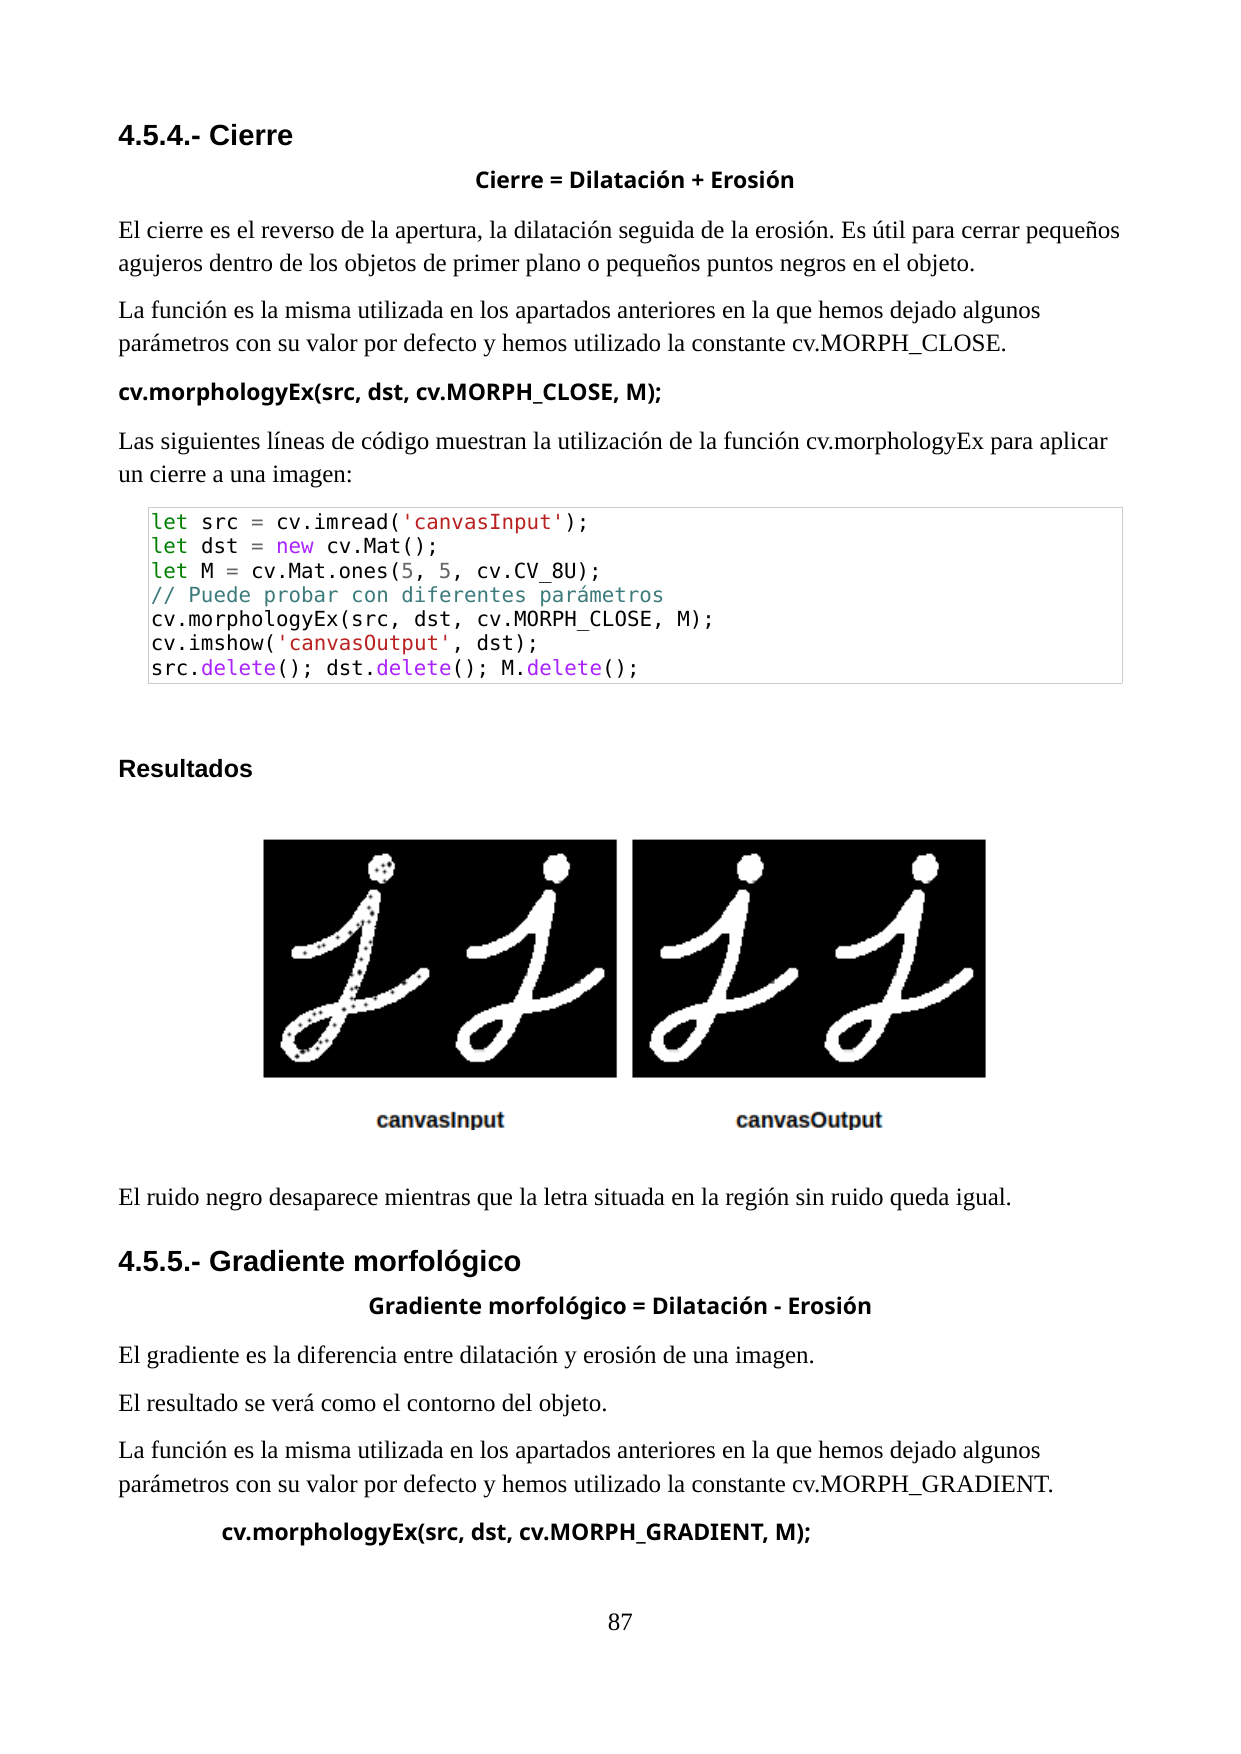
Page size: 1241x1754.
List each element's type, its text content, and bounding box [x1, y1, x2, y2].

text let dst = new cv.Mat(); [149, 531, 1122, 556]
subtitle Gradiente morfológico [118, 1244, 1122, 1277]
text // Puede probar con diferentes parámetros [149, 580, 1122, 604]
text El cierre es el reverso de la apertura, la dilatación seguida de la erosión. Es útil para cerrar pequeños agujeros dentro de los objetos de primer plano o pequeños puntos negros en el objeto. [118, 215, 1122, 276]
text cv.morphologyEx(src, dst, cv.MORPH_CLOSE, M); [118, 376, 1122, 407]
text Cierre = Dilatación + Erosión [148, 164, 1122, 195]
text src.delete(); dst.delete(); M.delete(); [149, 653, 1122, 683]
text cv.imshow('canvasOutput', dst); [149, 628, 1122, 653]
text El gradiente es la diferencia entre dilatación y erosión de una imagen. [118, 1340, 1122, 1369]
text La función es la misma utilizada en los apartados anteriores en la que hemos dejado algunos parámetros con su valor por defecto y hemos utilizado la constante cv.MORPH_CLOSE. [118, 295, 1122, 357]
text El ruido negro desaparece mientras que la letra situada en la región sin ruido queda igual. [118, 1182, 1122, 1210]
text Gradiente morfológico = Dilatación - Erosión [118, 1290, 1122, 1321]
text El resultado se verá como el contorno del objeto. [118, 1388, 1122, 1417]
text Resultados [118, 754, 1122, 783]
text cv.morphologyEx(src, dst, cv.MORPH_GRADIENT, M); [148, 1516, 1122, 1547]
text Las siguientes líneas de código muestran la utilización de la función cv.morphologyEx para aplicar un cierre a una imagen: [118, 426, 1122, 488]
picture [256, 829, 1000, 1130]
subtitle Cierre [118, 118, 1122, 152]
text cv.morphologyEx(src, dst, cv.MORPH_CLOSE, M); [149, 604, 1122, 628]
text let M = cv.Mat.ones(5, 5, cv.CV_8U); [149, 556, 1122, 580]
text let src = cv.imread('canvasInput'); [149, 508, 1122, 531]
text La función es la misma utilizada en los apartados anteriores en la que hemos dejado algunos parámetros con su valor por defecto y hemos utilizado la constante cv.MORPH_GRADIENT. [118, 1436, 1122, 1497]
